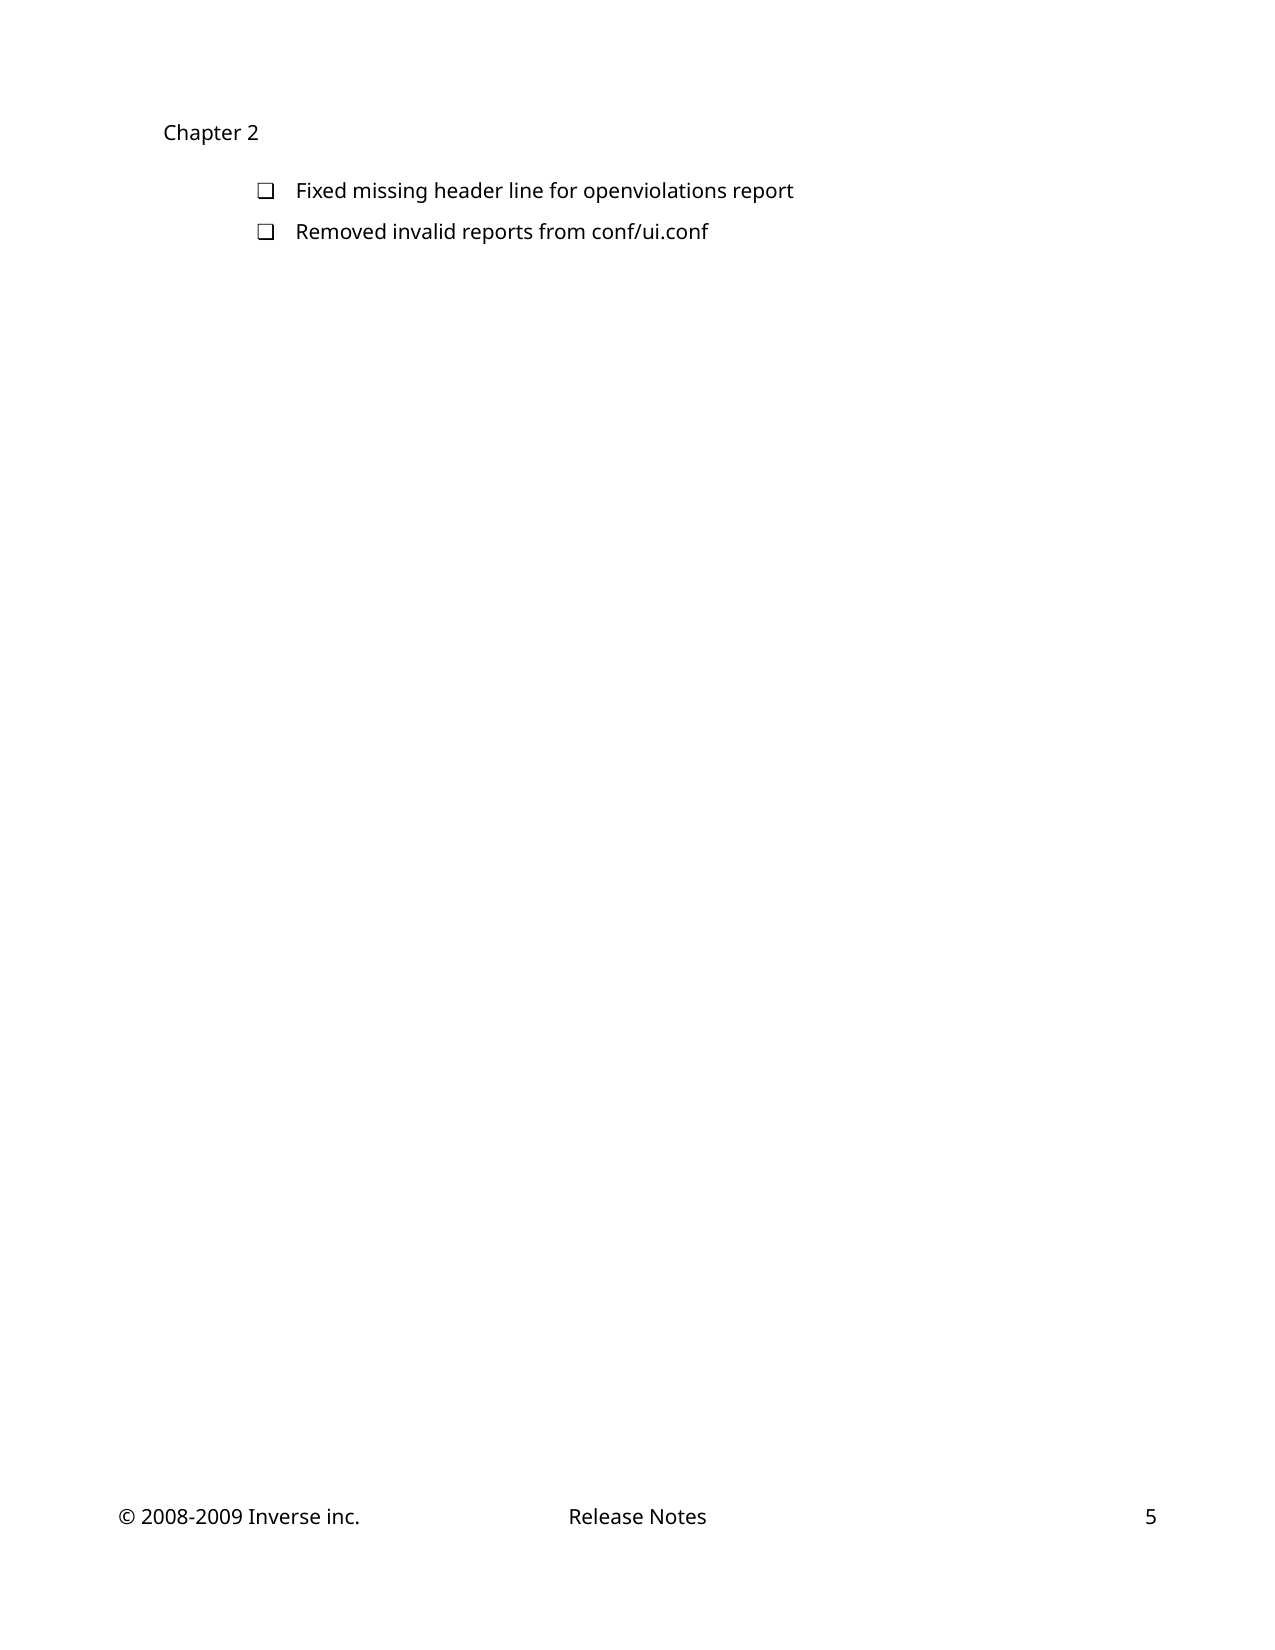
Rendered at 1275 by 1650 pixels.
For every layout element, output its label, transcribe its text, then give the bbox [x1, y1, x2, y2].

list ❏ Removed invalid reports from conf/ui.conf [256, 217, 1157, 245]
list ❏ Fixed missing header line for openviolations report [256, 176, 1157, 204]
